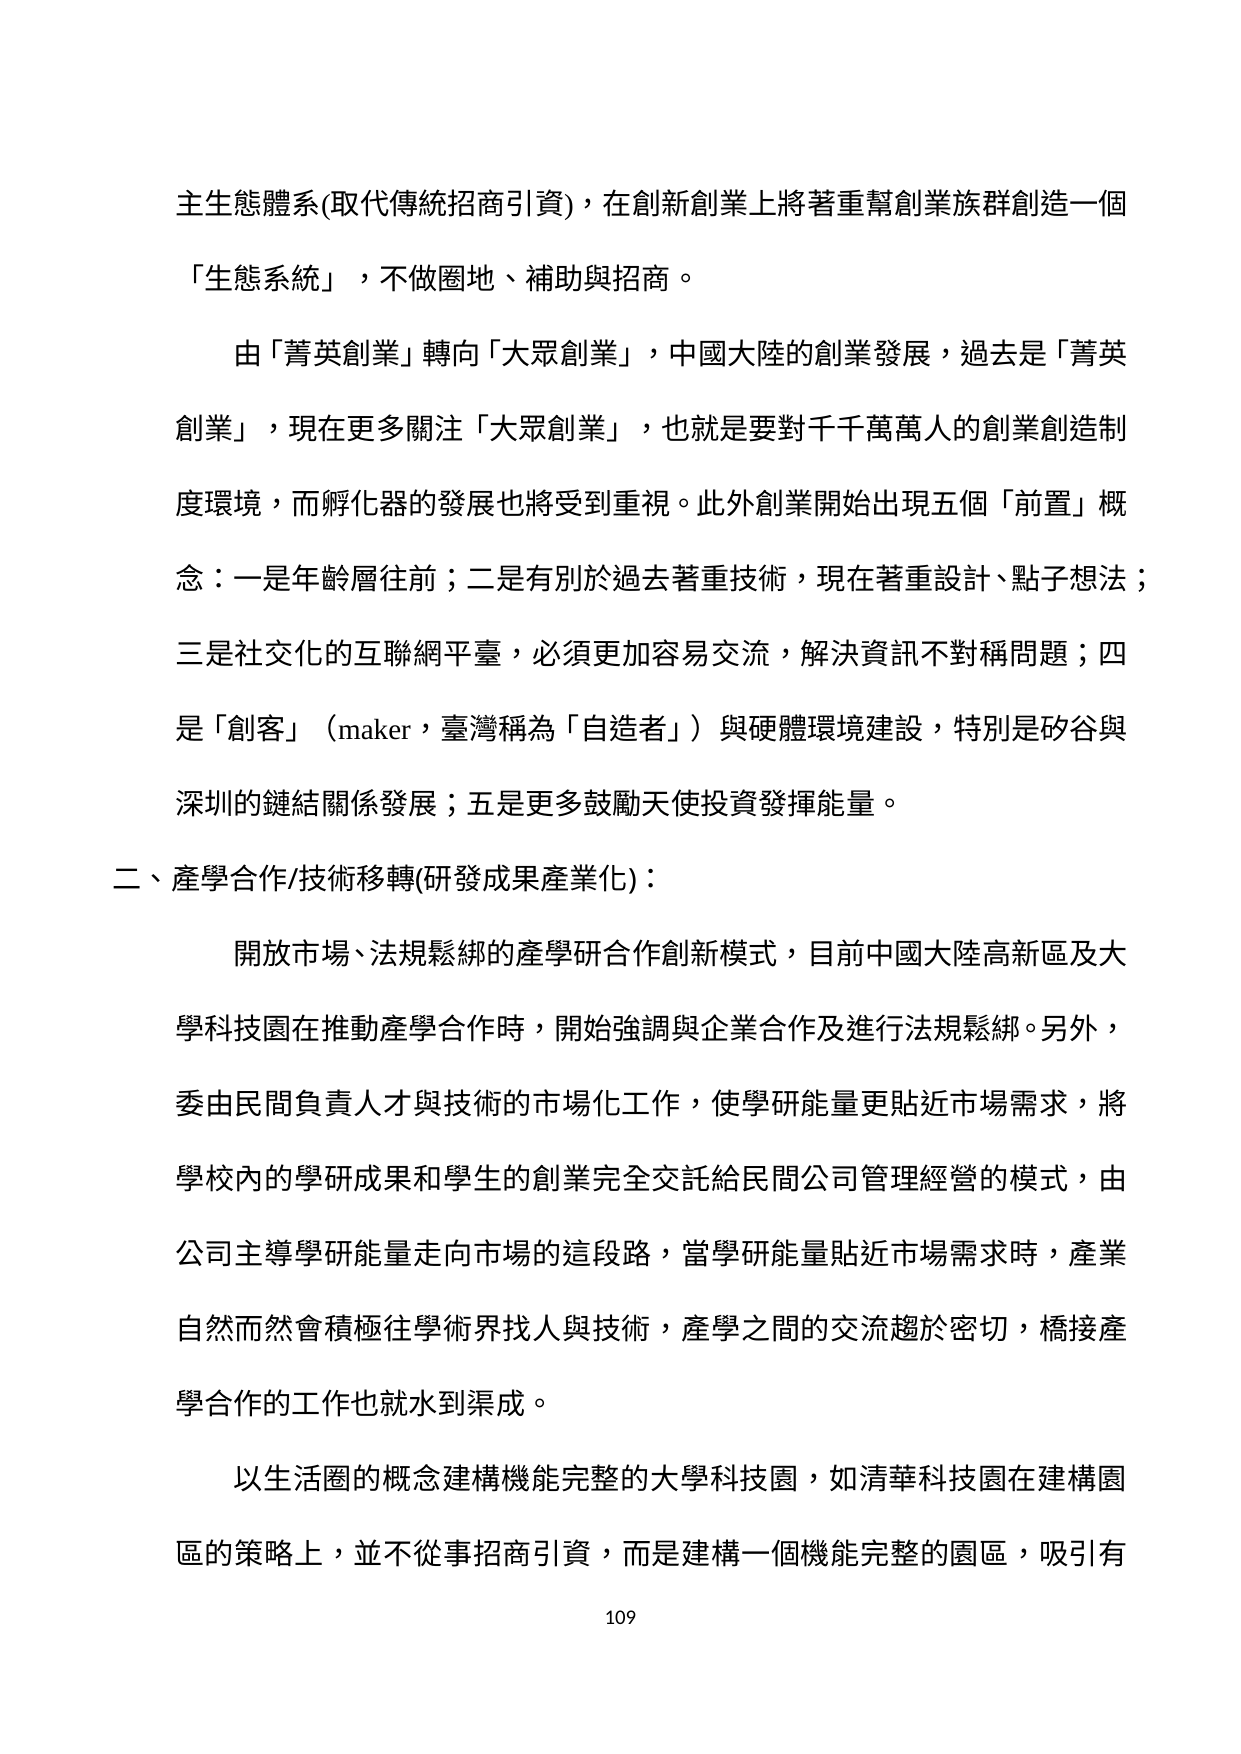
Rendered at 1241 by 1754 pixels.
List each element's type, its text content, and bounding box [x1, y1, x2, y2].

text 主生態體系(取代傳統招商引資)，在創新創業上將著重幫創業族群創造一個「生態系統」，不做圈地、補助與招商。 [175, 164, 1128, 314]
text 二、產學合作/技術移轉(研發成果產業化)： [112, 839, 1128, 914]
text 開放市場、法規鬆綁的產學研合作創新模式，目前中國大陸高新區及大學科技園在推動產學合作時，開始強調與企業合作及進行法規鬆綁。另外，委由民間負責人才與技術的市場化工作，使學研能量更貼近市場需求，將學校內的學研成果和學生的創業完全交託給民間公司管理經營的模式，由公司主導學研能量走向市場的這段路，當學研能量貼近市場需求時，產業自然而然會積極往學術界找人與技術，產學之間的交流趨於密切，橋接產學合作的工作也就水到渠成。 [175, 914, 1128, 1439]
text 由「菁英創業」轉向「大眾創業」，中國大陸的創業發展，過去是「菁英創業」，現在更多關注「大眾創業」，也就是要對千千萬萬人的創業創造制度環境，而孵化器的發展也將受到重視。此外創業開始出現五個「前置」概念：一是年齡層往前；二是有別於過去著重技術，現在著重設計、點子想法；三是社交化的互聯網平臺，必須更加容易交流，解決資訊不對稱問題；四是「創客」（maker，臺灣稱為「自造者」）與硬體環境建設，特別是矽谷與深圳的鏈結關係發展；五是更多鼓勵天使投資發揮能量。 [175, 314, 1128, 839]
text 以生活圈的概念建構機能完整的大學科技園，如清華科技園在建構園區的策略上，並不從事招商引資，而是建構一個機能完整的園區，吸引有 [175, 1439, 1128, 1589]
